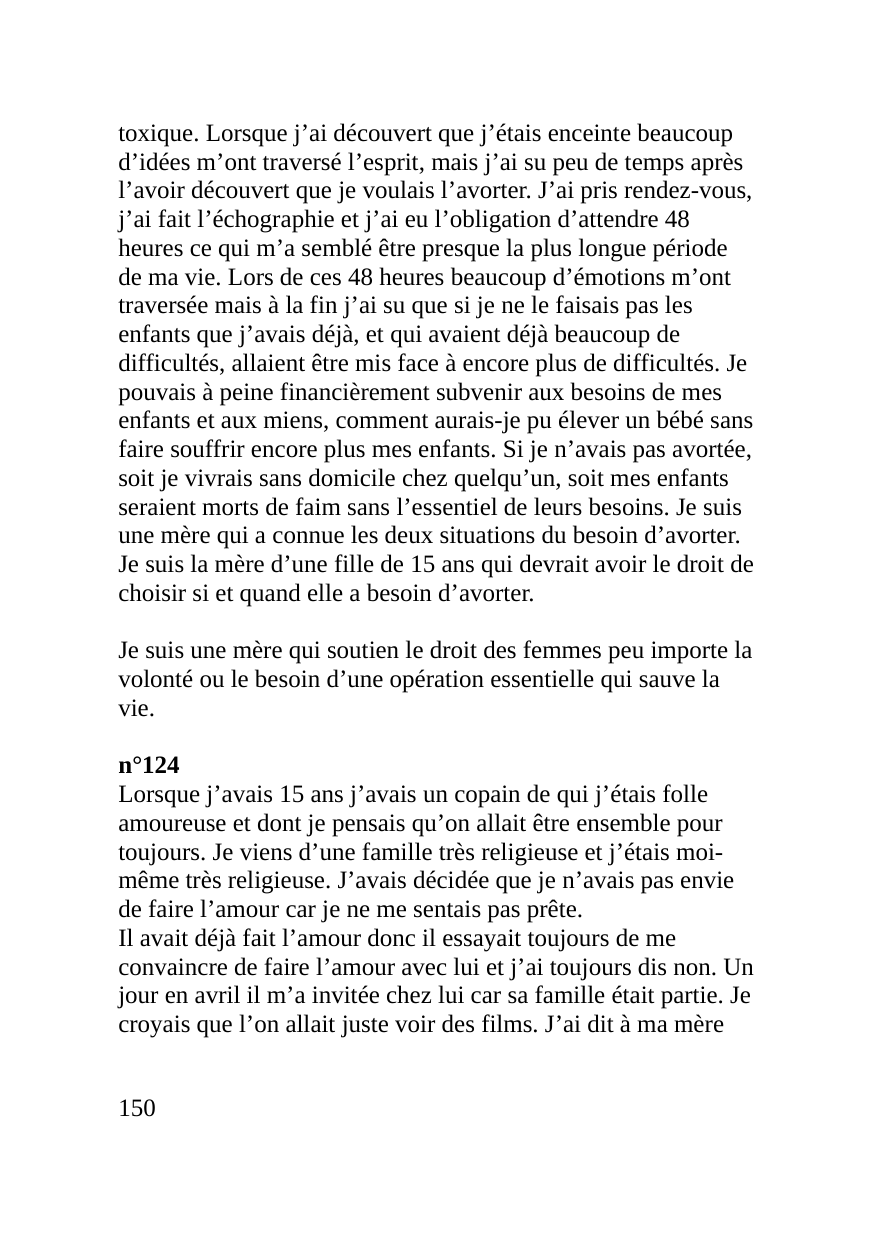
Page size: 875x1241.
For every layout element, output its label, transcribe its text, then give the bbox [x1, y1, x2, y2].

text toxique. Lorsque j’ai découvert que j’étais enceinte beaucoup d’idées m’ont traversé l’esprit, mais j’ai su peu de temps après l’avoir découvert que je voulais l’avorter. J’ai pris rendez-vous, j’ai fait l’échographie et j’ai eu l’obligation d’attendre 48 heures ce qui m’a semblé être presque la plus longue période de ma vie. Lors de ces 48 heures beaucoup d’émotions m’ont traversée mais à la fin j’ai su que si je ne le faisais pas les enfants que j’avais déjà, et qui avaient déjà beaucoup de difficultés, allaient être mis face à encore plus de difficultés. Je pouvais à peine financièrement subvenir aux besoins de mes enfants et aux miens, comment aurais-je pu élever un bébé sans faire souffrir encore plus mes enfants. Si je n’avais pas avortée, soit je vivrais sans domicile chez quelqu’un, soit mes enfants seraient morts de faim sans l’essentiel de leurs besoins. Je suis une mère qui a connue les deux situations du besoin d’avorter. Je suis la mère d’une fille de 15 ans qui devrait avoir le droit de choisir si et quand elle a besoin d’avorter. [118, 118, 756, 607]
text n°124 [118, 751, 756, 779]
text Je suis une mère qui soutien le droit des femmes peu importe la volonté ou le besoin d’une opération essentielle qui sauve la vie. [118, 636, 756, 722]
text Lorsque j’avais 15 ans j’avais un copain de qui j’étais folle amoureuse et dont je pensais qu’on allait être ensemble pour toujours. Je viens d’une famille très religieuse et j’étais moi-même très religieuse. J’avais décidée que je n’avais pas envie de faire l’amour car je ne me sentais pas prête. [118, 779, 756, 923]
text Il avait déjà fait l’amour donc il essayait toujours de me convaincre de faire l’amour avec lui et j’ai toujours dis non. Un jour en avril il m’a invitée chez lui car sa famille était partie. Je croyais que l’on allait juste voir des films. J’ai dit à ma mère [118, 923, 756, 1038]
